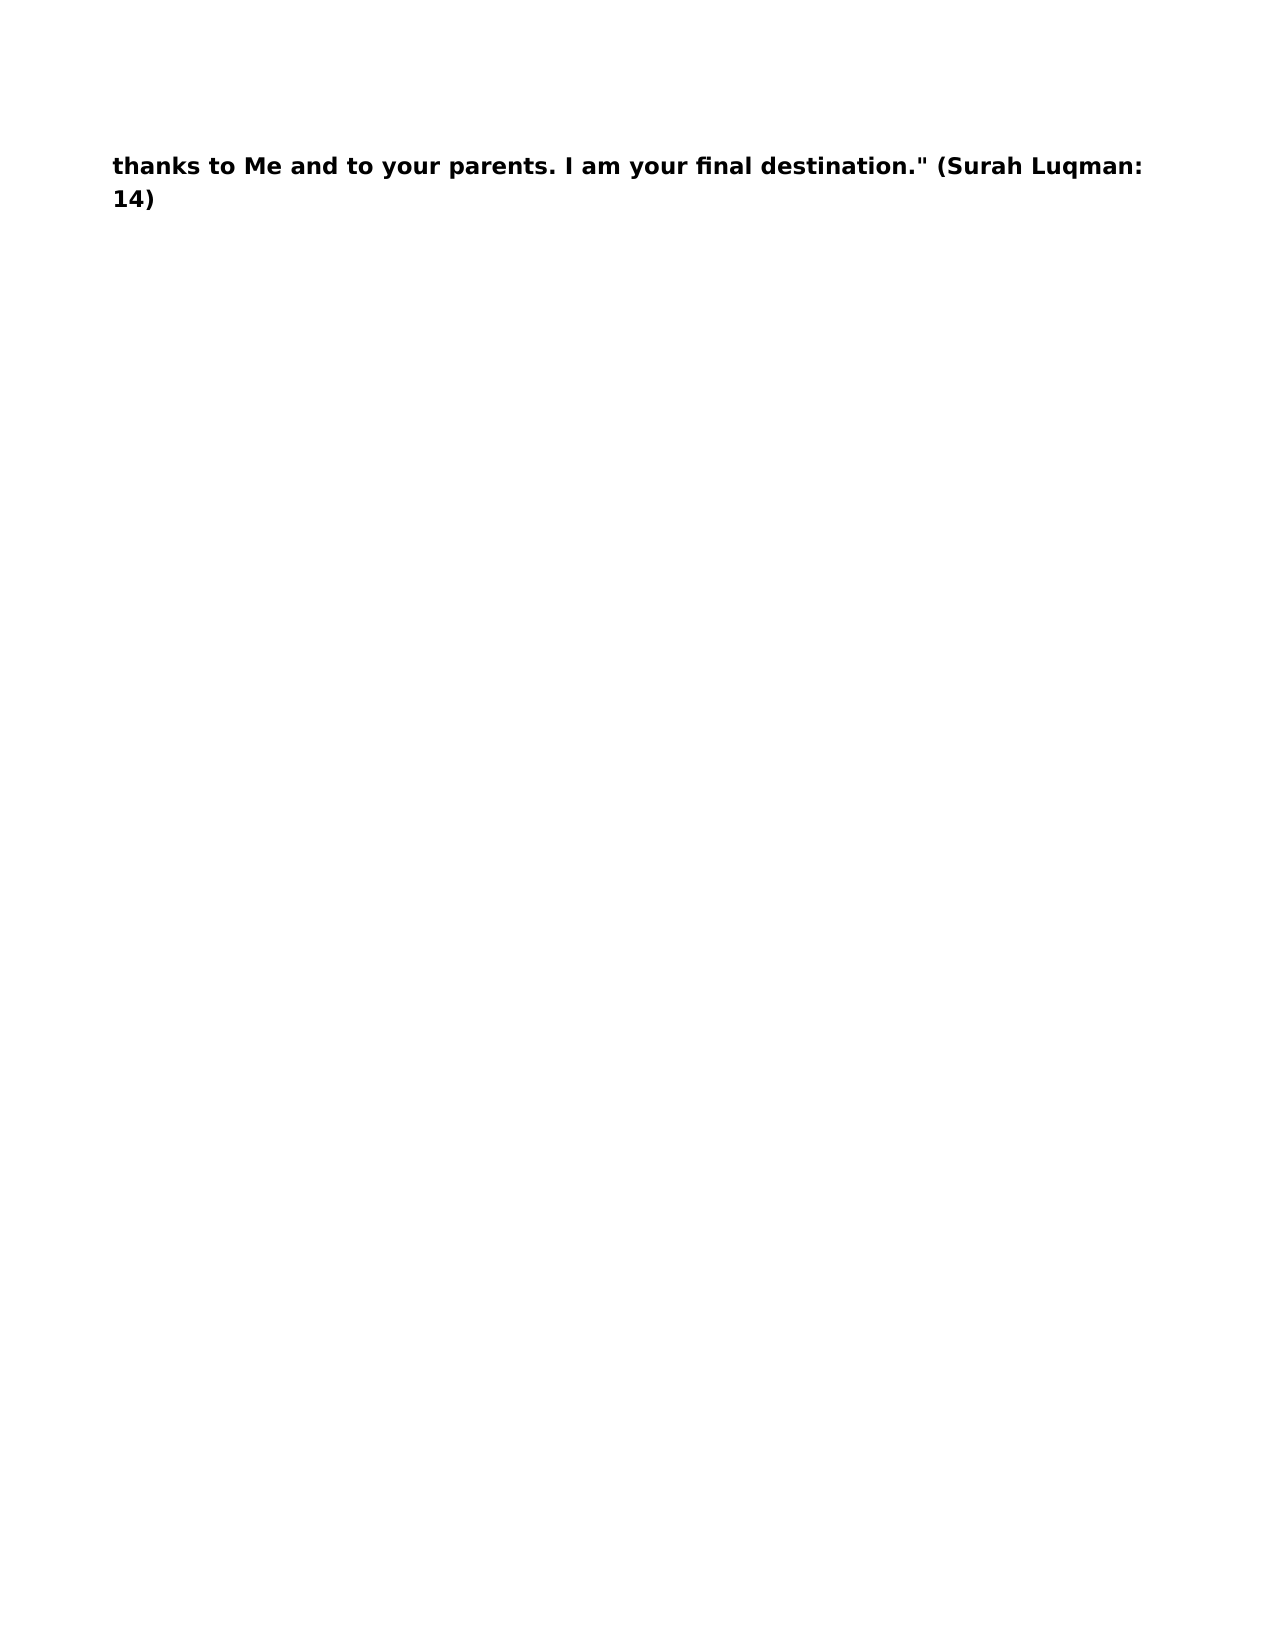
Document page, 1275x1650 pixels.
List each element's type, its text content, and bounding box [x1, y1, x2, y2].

text thanks to Me and to your parents. I am your final destination." (Surah Luqman: 14) [112, 148, 1145, 214]
